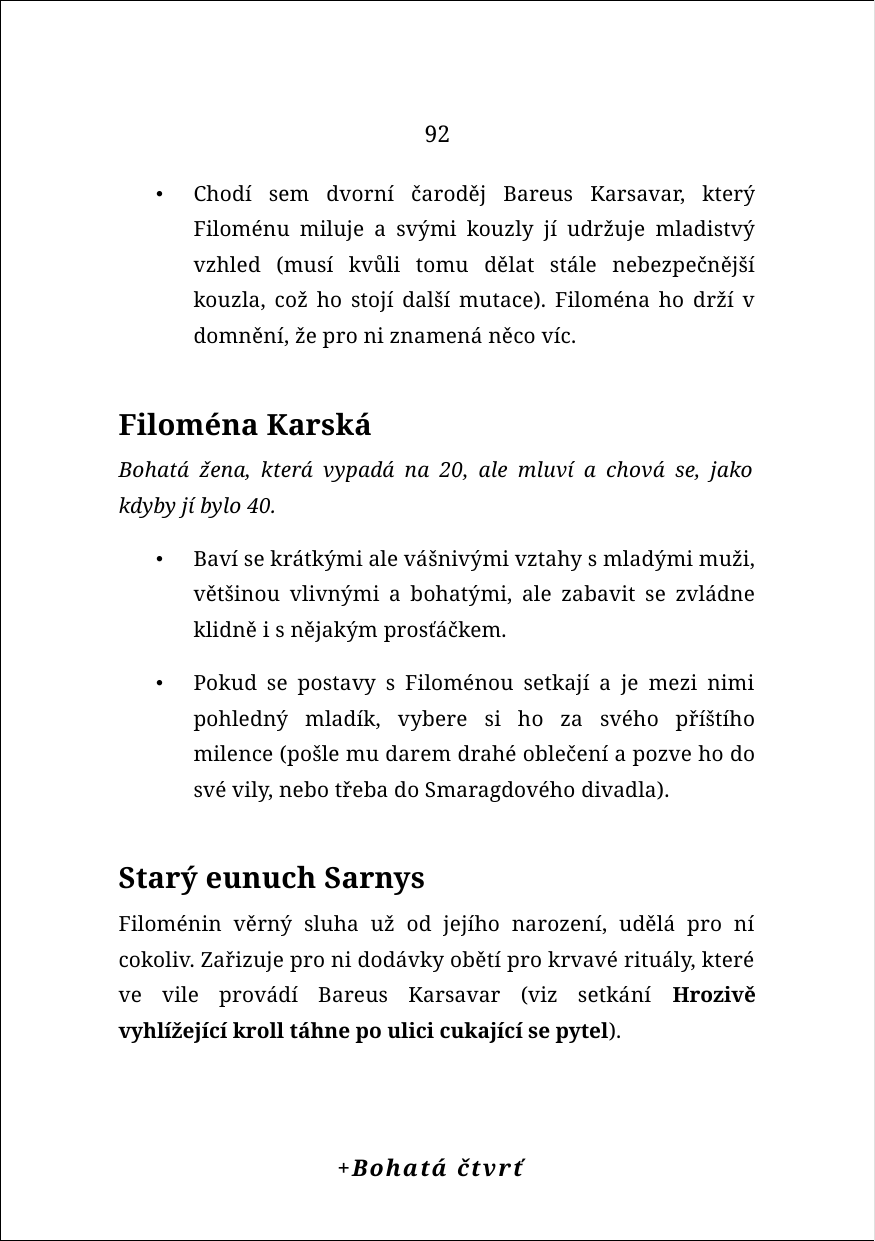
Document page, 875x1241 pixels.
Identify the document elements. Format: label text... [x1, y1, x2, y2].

list Pokud se postavy s Filoménou setkají a je mezi nimi pohledný mladík, vybere si ho za svého příštího milence (pošle mu darem drahé oblečení a pozve ho do své vily, nebo třeba do Smaragdového divadla). [156, 668, 756, 803]
text Filoménin věrný sluha už od jejího narození, udělá pro ní cokoliv. Zařizuje pro ni dodávky obětí pro krvavé rituály, které ve vile provádí Bareus Karsavar (viz setkání Hrozivě vyhlížející kroll táhne po ulici cukající se pytel). [118, 909, 756, 1044]
subtitle Filoména Karská [118, 404, 756, 443]
list Baví se krátkými ale vášnivými vztahy s mladými muži, většinou vlivnými a bohatými, ale zabavit se zvládne klidně i s nějakým prosťáčkem. [156, 544, 756, 643]
subtitle Starý eunuch Sarnys [118, 858, 756, 897]
text Bohatá žena, která vypadá na 20, ale mluví a chová se, jako kdyby jí bylo 40. [118, 455, 756, 519]
list Chodí sem dvorní čaroděj Bareus Karsavar, který Filoménu miluje a svými kouzly jí udržuje mladistvý vzhled (musí kvůli tomu dělat stále nebezpečnější kouzla, což ho stojí další mutace). Filoména ho drží v domnění, že pro ni znamená něco víc. [156, 179, 756, 349]
